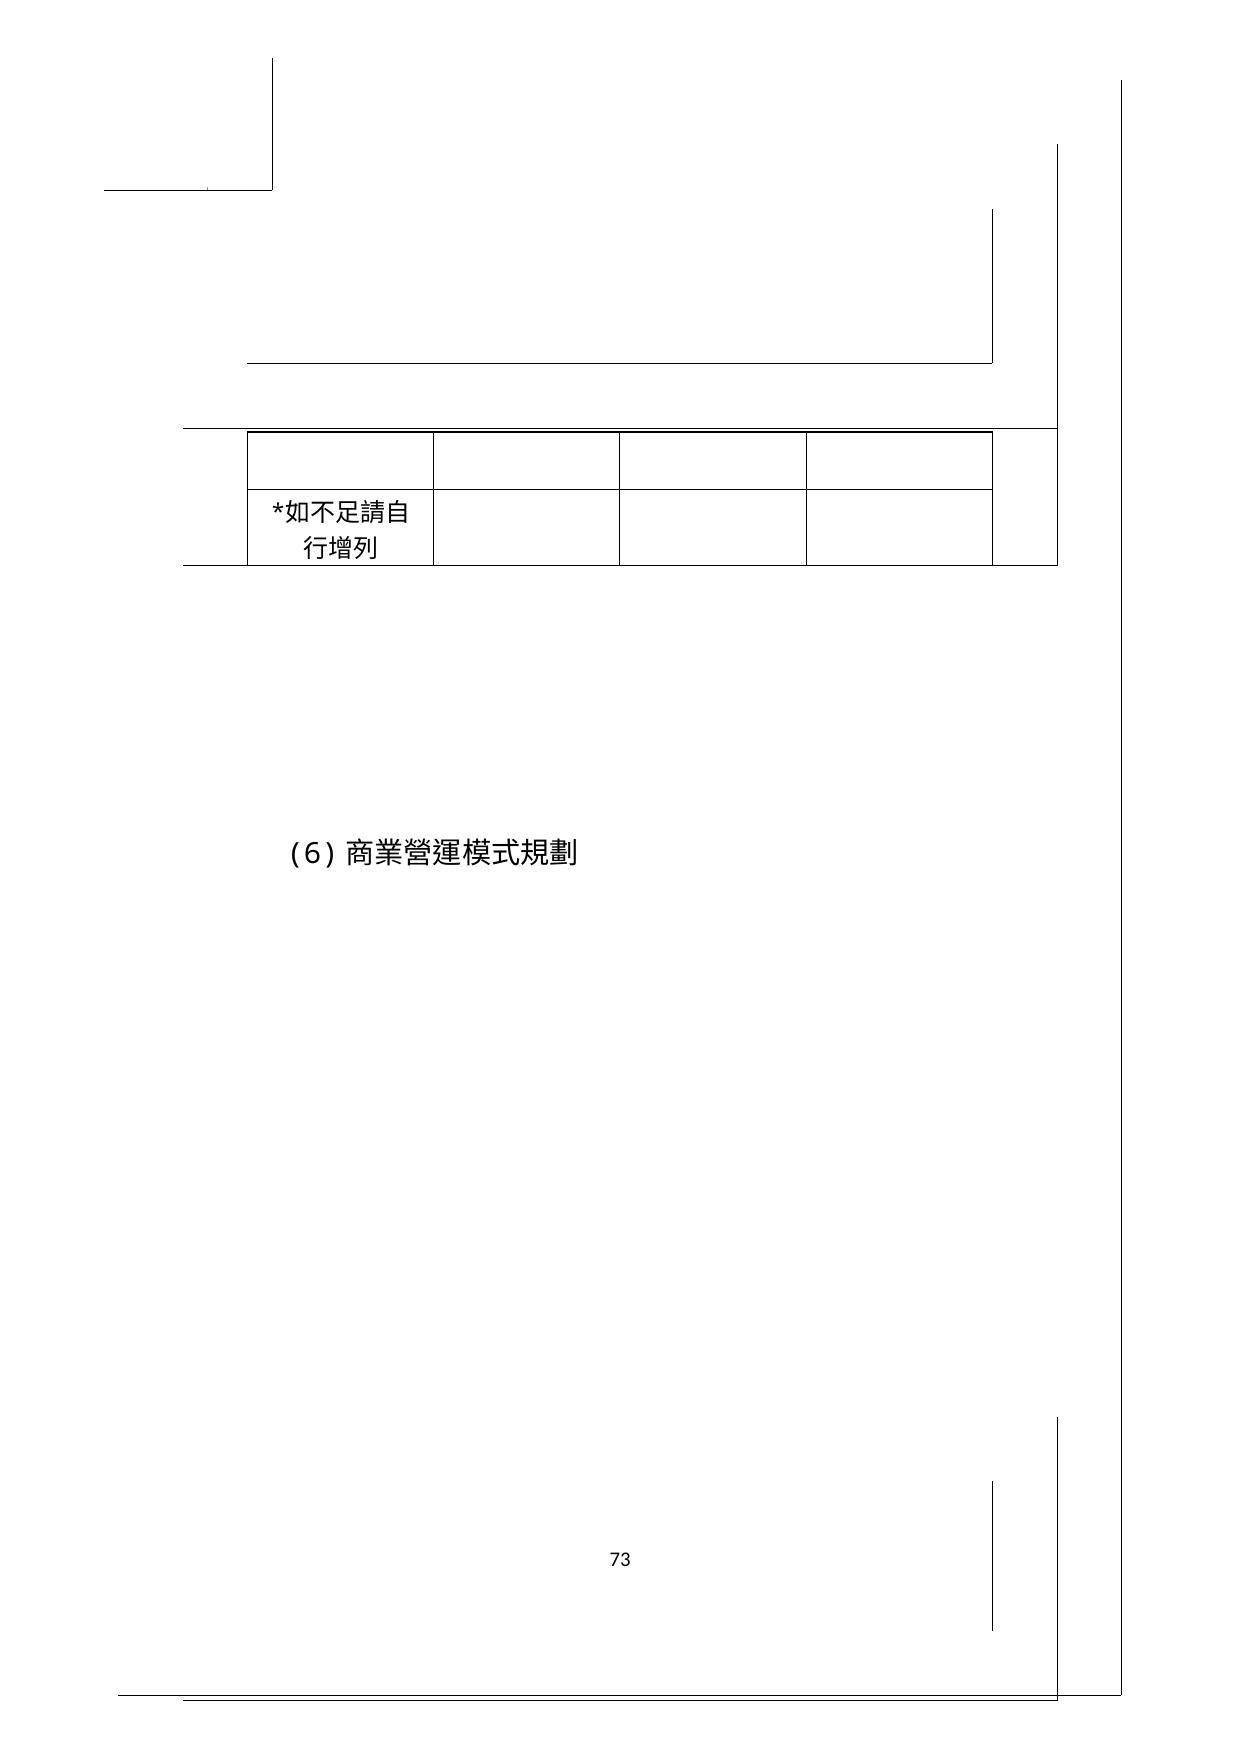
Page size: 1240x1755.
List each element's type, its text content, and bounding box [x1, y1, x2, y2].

table_cell [248, 433, 433, 489]
table_cell *如不足請自行增列 [248, 490, 433, 564]
table_cell [807, 490, 992, 564]
table_cell [807, 433, 992, 489]
table_cell [434, 490, 619, 564]
table_cell [434, 433, 619, 489]
table_cell [620, 490, 806, 564]
list 商業營運模式規劃 [286, 824, 1057, 874]
table_cell [620, 433, 806, 489]
